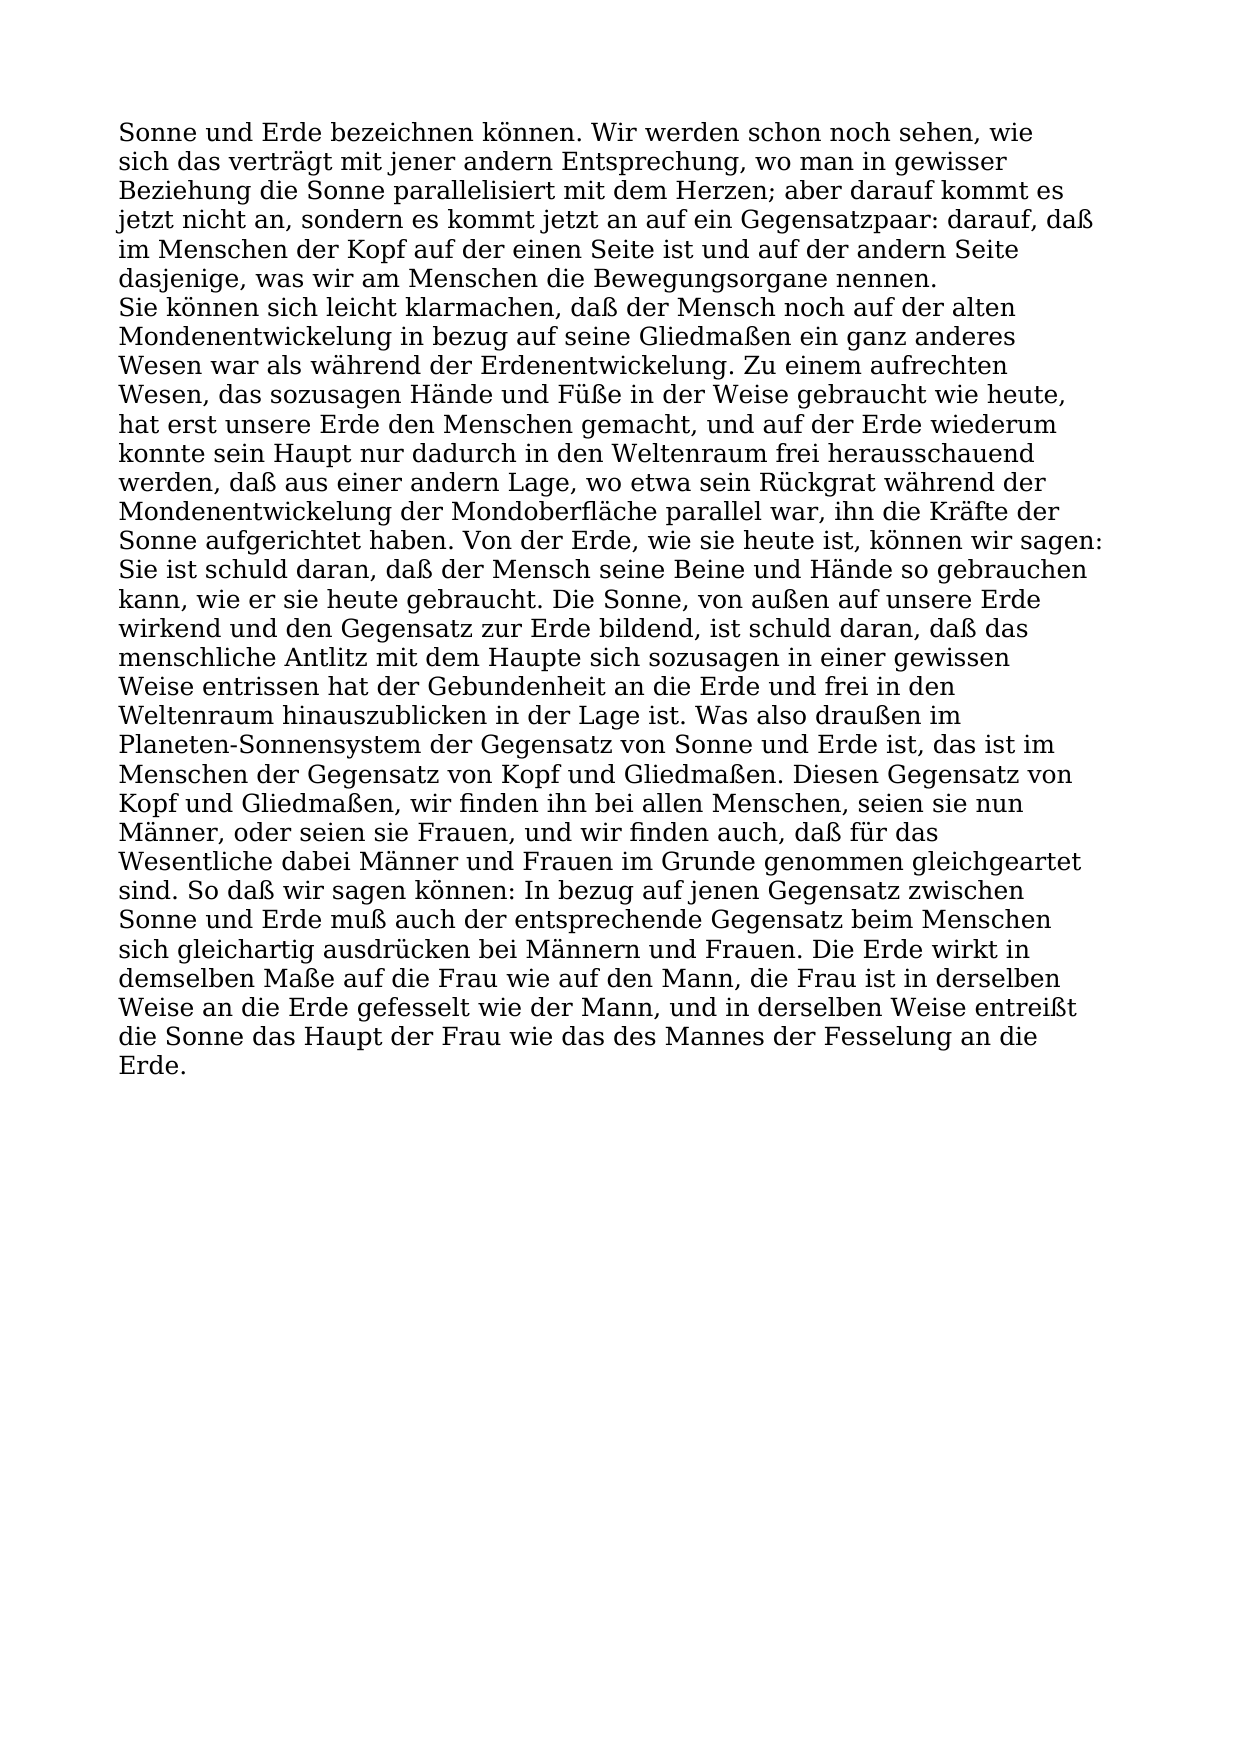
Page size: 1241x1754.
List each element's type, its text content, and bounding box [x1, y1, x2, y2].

text Menschen der Gegensatz von Kopf und Gliedmaßen. Diesen Gegensatz von [118, 760, 1122, 789]
text Planeten-Sonnensystem der Gegensatz von Sonne und Erde ist, das ist im [118, 731, 1122, 760]
text menschliche Antlitz mit dem Haupte sich sozusagen in einer gewissen [118, 643, 1122, 672]
text Erde. [118, 1051, 1122, 1081]
text sich das verträgt mit jener andern Entsprechung, wo man in gewisser [118, 147, 1122, 176]
text konnte sein Haupt nur dadurch in den Weltenraum frei herausschauend [118, 439, 1122, 468]
text Mondenentwickelung in bezug auf seine Gliedmaßen ein ganz anderes [118, 322, 1122, 351]
text sich gleichartig ausdrücken bei Männern und Frauen. Die Erde wirkt in [118, 935, 1122, 964]
text kann, wie er sie heute gebraucht. Die Sonne, von außen auf unsere Erde [118, 585, 1122, 614]
text Sonne und Erde bezeichnen können. Wir werden schon noch sehen, wie [118, 118, 1122, 147]
text Beziehung die Sonne parallelisiert mit dem Herzen; aber darauf kommt es [118, 176, 1122, 206]
text Weltenraum hinauszublicken in der Lage ist. Was also draußen im [118, 701, 1122, 731]
text Wesen, das sozusagen Hände und Füße in der Weise gebraucht wie heute, [118, 381, 1122, 410]
text Mondenentwickelung der Mondoberfläche parallel war, ihn die Kräfte der [118, 497, 1122, 526]
text wirkend und den Gegensatz zur Erde bildend, ist schuld daran, daß das [118, 614, 1122, 643]
text demselben Maße auf die Frau wie auf den Mann, die Frau ist in derselben [118, 964, 1122, 993]
text die Sonne das Haupt der Frau wie das des Mannes der Fesselung an die [118, 1022, 1122, 1051]
text Sonne aufgerichtet haben. Von der Erde, wie sie heute ist, können wir sagen: [118, 526, 1122, 556]
text sind. So daß wir sagen können: In bezug auf jenen Gegensatz zwischen [118, 876, 1122, 906]
text Wesen war als während der Erdenentwickelung. Zu einem aufrechten [118, 351, 1122, 381]
text Weise entrissen hat der Gebundenheit an die Erde und frei in den [118, 672, 1122, 701]
text Wesentliche dabei Männer und Frauen im Grunde genommen gleichgeartet [118, 847, 1122, 876]
text jetzt nicht an, sondern es kommt jetzt an auf ein Gegensatzpaar: darauf, daß [118, 206, 1122, 235]
text Männer, oder seien sie Frauen, und wir finden auch, daß für das [118, 818, 1122, 847]
text Weise an die Erde gefesselt wie der Mann, und in derselben Weise entreißt [118, 993, 1122, 1022]
text Kopf und Gliedmaßen, wir finden ihn bei allen Menschen, seien sie nun [118, 789, 1122, 818]
text Sonne und Erde muß auch der entsprechende Gegensatz beim Menschen [118, 906, 1122, 935]
text Sie können sich leicht klarmachen, daß der Mensch noch auf der alten [118, 293, 1122, 322]
text hat erst unsere Erde den Menschen gemacht, und auf der Erde wiederum [118, 410, 1122, 439]
text im Menschen der Kopf auf der einen Seite ist und auf der andern Seite [118, 235, 1122, 264]
text werden, daß aus einer andern Lage, wo etwa sein Rückgrat während der [118, 468, 1122, 497]
text Sie ist schuld daran, daß der Mensch seine Beine und Hände so gebrauchen [118, 556, 1122, 585]
text dasjenige, was wir am Menschen die Bewegungsorgane nennen. [118, 264, 1122, 293]
